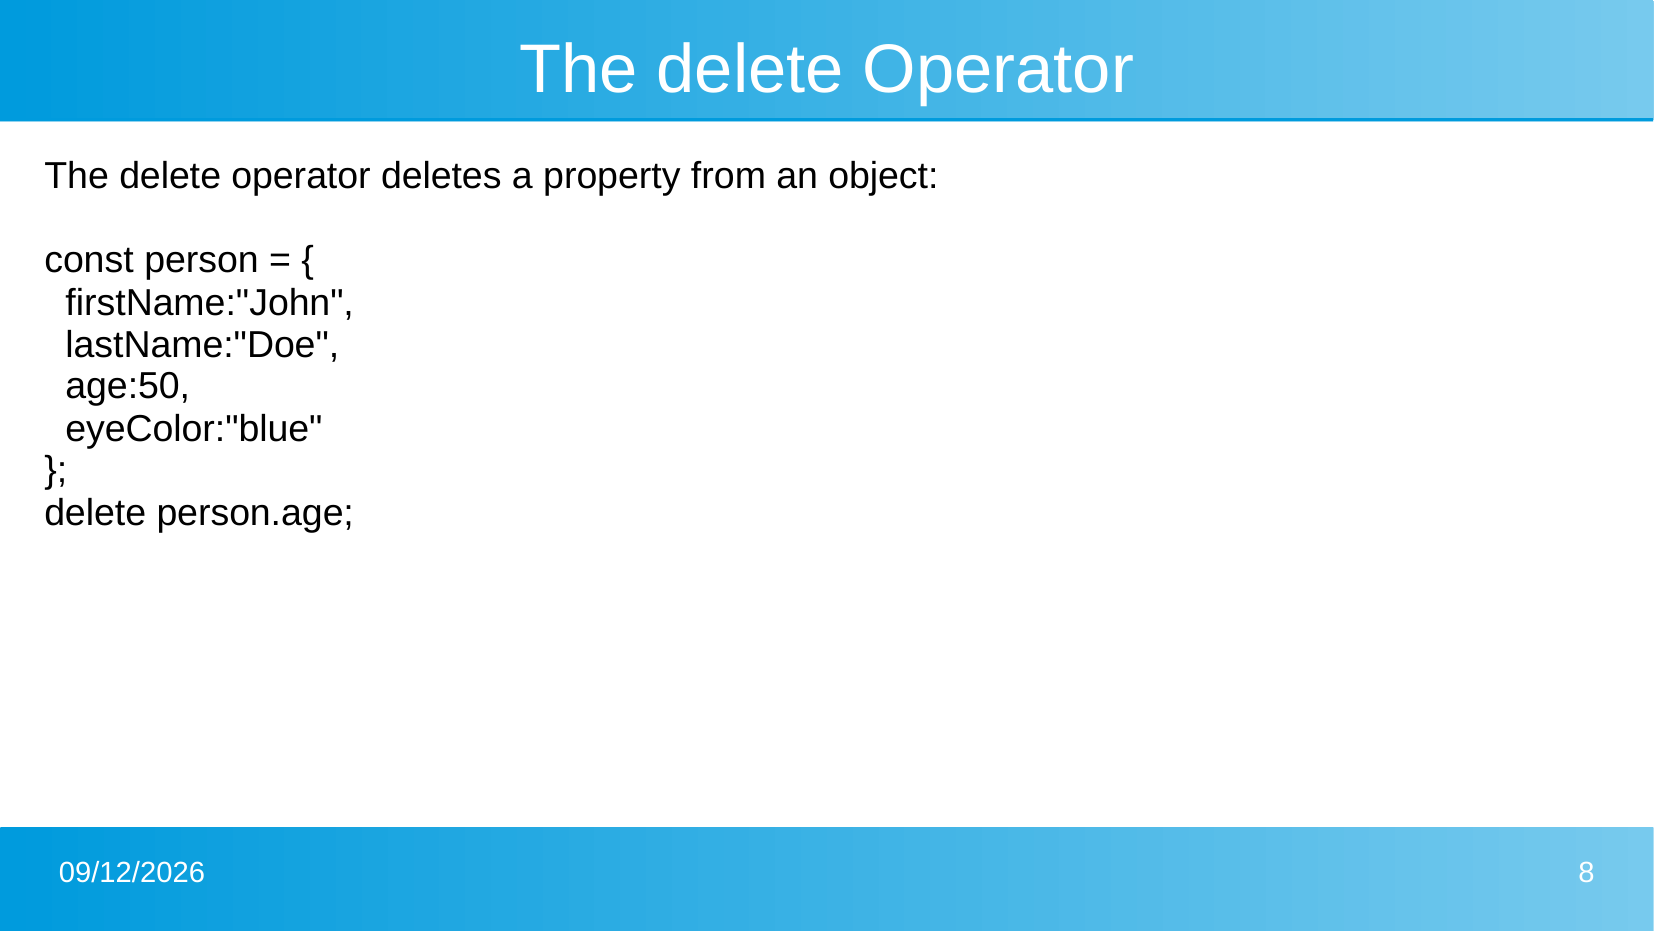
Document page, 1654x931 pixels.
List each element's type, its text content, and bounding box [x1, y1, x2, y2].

title The delete Operator [59, 29, 1595, 108]
text_box The delete operator deletes a property from an object: const person = { firstName:"John", lastName:"Doe", age:50, eyeColor:"blue" }; delete person.age; [29, 147, 1034, 625]
